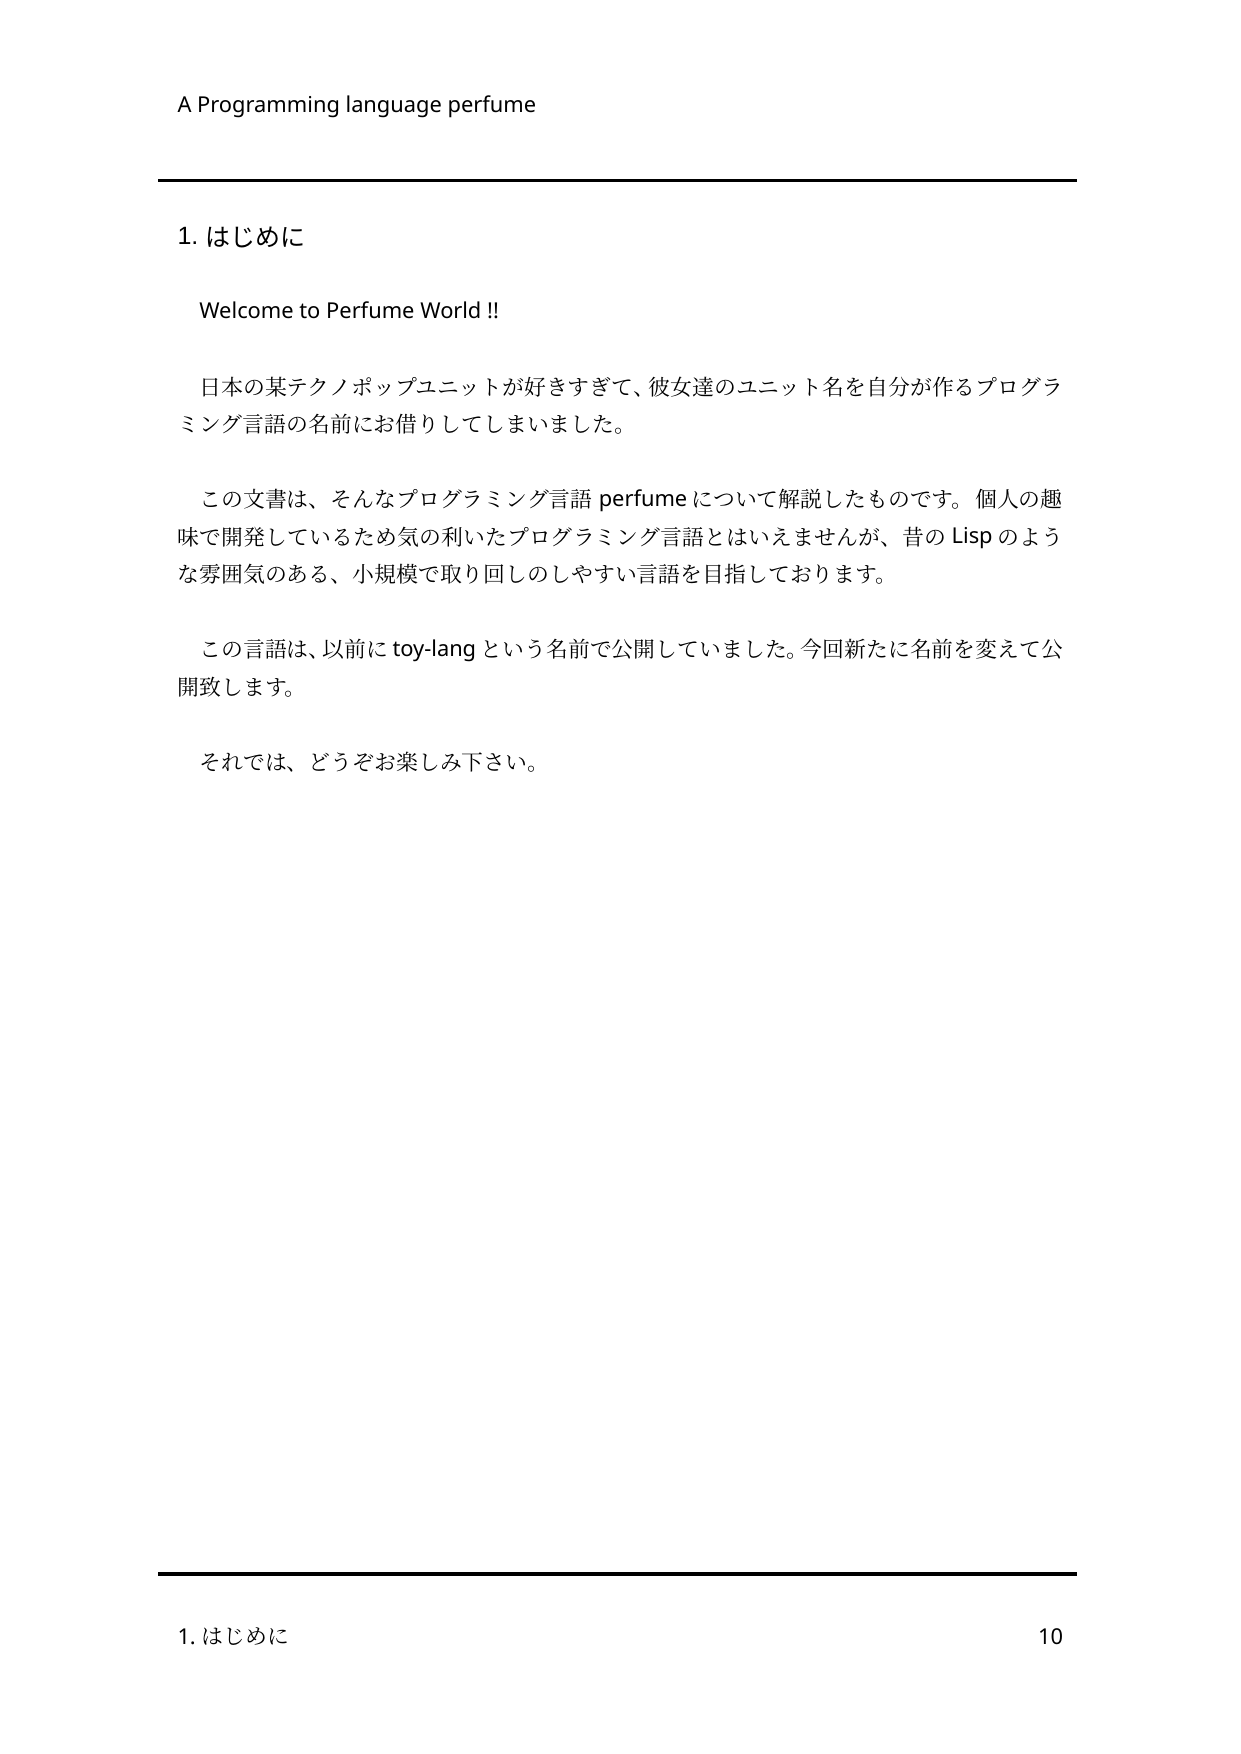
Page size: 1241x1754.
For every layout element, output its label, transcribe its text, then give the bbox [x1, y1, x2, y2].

subtitle 1. はじめに [177, 217, 1063, 254]
text それでは、どうぞお楽しみ下さい。 [177, 742, 1063, 779]
text この文書は、そんなプログラミング言語perfumeについて解説したものです。個人の趣味で開発しているため気の利いたプログラミング言語とはいえませんが、昔のLispのような雰囲気のある、小規模で取り回しのしやすい言語を目指しております。 [177, 479, 1063, 592]
text 日本の某テクノポップユニットが好きすぎて、彼女達のユニット名を自分が作るプログラミング言語の名前にお借りしてしまいました。 [177, 367, 1063, 442]
text この言語は、以前にtoy-langという名前で公開していました。今回新たに名前を変えて公開致します。 [177, 629, 1063, 704]
text Welcome to Perfume World !! [177, 292, 1063, 329]
